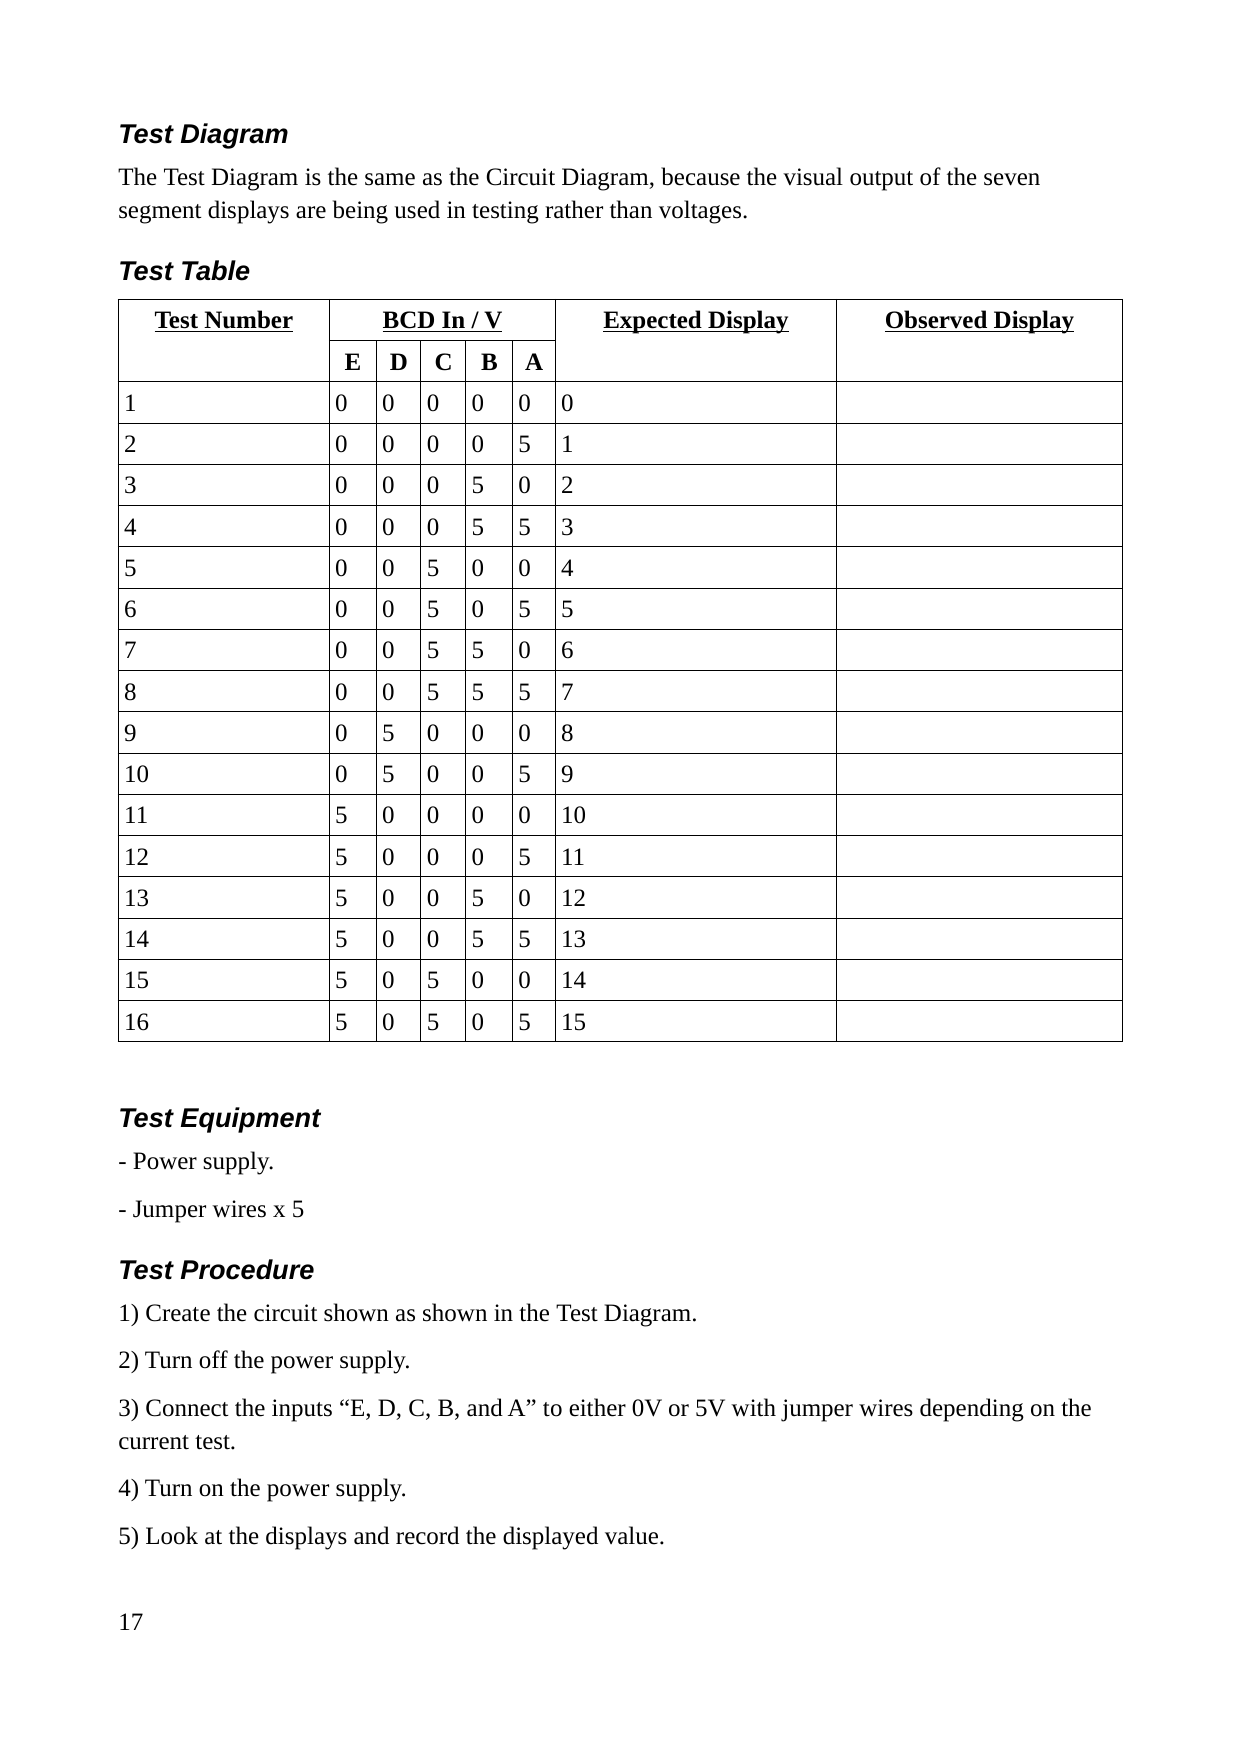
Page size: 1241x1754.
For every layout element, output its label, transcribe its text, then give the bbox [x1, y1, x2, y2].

table_cell 0 [330, 630, 376, 670]
table_cell 0 [377, 589, 420, 629]
table_header Observed Display [837, 300, 1122, 381]
table_cell [837, 712, 1122, 752]
table_cell 0 [377, 424, 420, 464]
table_cell 5 [466, 877, 512, 917]
table_cell 7 [556, 671, 836, 711]
table_cell [837, 836, 1122, 876]
table_cell 5 [330, 919, 376, 959]
table_cell C [421, 341, 465, 381]
table_cell 0 [466, 836, 512, 876]
table_cell 0 [421, 754, 465, 794]
table_cell 0 [421, 919, 465, 959]
table_cell 6 [556, 630, 836, 670]
table_cell 0 [466, 589, 512, 629]
table_cell 0 [421, 795, 465, 835]
table_cell 9 [119, 712, 329, 752]
table_cell 0 [556, 382, 836, 422]
table_cell 14 [119, 919, 329, 959]
table_cell 5 [330, 877, 376, 917]
table_cell 0 [377, 506, 420, 546]
table_cell 0 [330, 506, 376, 546]
table_cell [837, 919, 1122, 959]
table_cell [837, 506, 1122, 546]
table_cell 5 [330, 836, 376, 876]
table_cell 0 [421, 382, 465, 422]
table_cell 5 [330, 795, 376, 835]
table_cell 13 [556, 919, 836, 959]
table_cell 0 [330, 424, 376, 464]
table_cell 3 [119, 465, 329, 505]
table_cell B [466, 341, 512, 381]
subtitle Test Table [118, 255, 1122, 286]
table_cell 0 [421, 506, 465, 546]
table_cell 0 [330, 382, 376, 422]
table_cell 0 [513, 382, 555, 422]
table_cell 0 [377, 919, 420, 959]
table_header BCD In / V [330, 300, 555, 340]
table_cell 0 [513, 465, 555, 505]
table_cell 0 [421, 465, 465, 505]
table_cell 5 [513, 836, 555, 876]
table_cell 5 [466, 465, 512, 505]
table_cell 0 [513, 795, 555, 835]
table_cell 8 [556, 712, 836, 752]
table_cell 0 [421, 712, 465, 752]
table_cell 0 [513, 547, 555, 587]
table_cell 5 [513, 671, 555, 711]
table_cell 0 [377, 1001, 420, 1041]
table_cell 12 [556, 877, 836, 917]
table_cell 0 [330, 589, 376, 629]
table_cell 0 [466, 547, 512, 587]
table_cell A [513, 341, 555, 381]
table_cell 0 [466, 382, 512, 422]
table_cell D [377, 341, 420, 381]
table_cell 9 [556, 754, 836, 794]
table_cell 0 [377, 547, 420, 587]
table_cell 0 [421, 877, 465, 917]
table_cell 5 [377, 754, 420, 794]
table_cell [837, 465, 1122, 505]
table_cell 0 [466, 1001, 512, 1041]
table_cell 0 [513, 877, 555, 917]
text 4) Turn on the power supply. [118, 1473, 1122, 1502]
table_cell 2 [556, 465, 836, 505]
table_header Expected Display [556, 300, 836, 381]
text The Test Diagram is the same as the Circuit Diagram, because the visual output of the seven segment displays are being used in testing rather than voltages. [118, 162, 1122, 224]
table_cell 5 [556, 589, 836, 629]
table_cell [837, 1001, 1122, 1041]
table_cell 1 [556, 424, 836, 464]
table_cell 5 [466, 506, 512, 546]
table_cell 0 [377, 630, 420, 670]
table_cell 5 [513, 919, 555, 959]
table_cell 0 [330, 671, 376, 711]
table_cell 0 [421, 836, 465, 876]
table_cell 5 [330, 960, 376, 1000]
table_cell [837, 795, 1122, 835]
table_cell 5 [421, 671, 465, 711]
table_cell [837, 630, 1122, 670]
table_cell 3 [556, 506, 836, 546]
table_cell 5 [513, 1001, 555, 1041]
table_cell 0 [377, 960, 420, 1000]
subtitle Test Diagram [118, 118, 1122, 149]
text 5) Look at the displays and record the displayed value. [118, 1521, 1122, 1550]
table_cell 4 [119, 506, 329, 546]
table_header Test Number [119, 300, 329, 381]
table_cell 0 [466, 712, 512, 752]
table_cell 5 [421, 547, 465, 587]
text - Power supply. [118, 1146, 1122, 1175]
table_cell 5 [466, 919, 512, 959]
table_cell 5 [330, 1001, 376, 1041]
table_cell 10 [556, 795, 836, 835]
table_cell 0 [330, 712, 376, 752]
table_cell [837, 671, 1122, 711]
table_cell 0 [466, 960, 512, 1000]
table_cell [837, 754, 1122, 794]
table_cell 0 [513, 630, 555, 670]
table_cell 13 [119, 877, 329, 917]
table_cell 0 [377, 671, 420, 711]
table_cell 5 [119, 547, 329, 587]
text 3) Connect the inputs “E, D, C, B, and A” to either 0V or 5V with jumper wires depending on the current test. [118, 1393, 1122, 1454]
table_cell [837, 424, 1122, 464]
table_cell 15 [556, 1001, 836, 1041]
table_cell 0 [377, 836, 420, 876]
table_cell 14 [556, 960, 836, 1000]
table_cell 5 [466, 630, 512, 670]
subtitle Test Equipment [118, 1102, 1122, 1134]
table_cell [837, 547, 1122, 587]
table_cell 5 [421, 960, 465, 1000]
table_cell 2 [119, 424, 329, 464]
table_cell 5 [513, 424, 555, 464]
table_cell 5 [421, 630, 465, 670]
table_cell 0 [466, 424, 512, 464]
table_cell 16 [119, 1001, 329, 1041]
table_cell 11 [119, 795, 329, 835]
table_cell 0 [330, 465, 376, 505]
table_cell 0 [377, 465, 420, 505]
table_cell 10 [119, 754, 329, 794]
table_cell 0 [466, 754, 512, 794]
text 1) Create the circuit shown as shown in the Test Diagram. [118, 1298, 1122, 1326]
table_cell 0 [377, 877, 420, 917]
table_cell 5 [513, 589, 555, 629]
table_cell 6 [119, 589, 329, 629]
table_cell 4 [556, 547, 836, 587]
table_cell 5 [421, 1001, 465, 1041]
table_cell 0 [377, 795, 420, 835]
table_cell 15 [119, 960, 329, 1000]
table_cell [837, 960, 1122, 1000]
table_cell 12 [119, 836, 329, 876]
text - Jumper wires x 5 [118, 1194, 1122, 1222]
table_cell 7 [119, 630, 329, 670]
table_cell 0 [513, 960, 555, 1000]
table_cell 0 [466, 795, 512, 835]
table_cell [837, 877, 1122, 917]
table_cell 11 [556, 836, 836, 876]
table_cell 0 [330, 754, 376, 794]
table_cell 5 [421, 589, 465, 629]
table_cell 0 [513, 712, 555, 752]
table_cell [837, 589, 1122, 629]
table_cell 0 [330, 547, 376, 587]
subtitle Test Procedure [118, 1254, 1122, 1285]
table_cell 0 [421, 424, 465, 464]
table_cell 5 [513, 754, 555, 794]
table_cell 5 [466, 671, 512, 711]
table_cell 0 [377, 382, 420, 422]
table_cell E [330, 341, 376, 381]
table_cell [837, 382, 1122, 422]
text 2) Turn off the power supply. [118, 1345, 1122, 1374]
table_cell 1 [119, 382, 329, 422]
table_cell 5 [513, 506, 555, 546]
table_cell 5 [377, 712, 420, 752]
table_cell 8 [119, 671, 329, 711]
